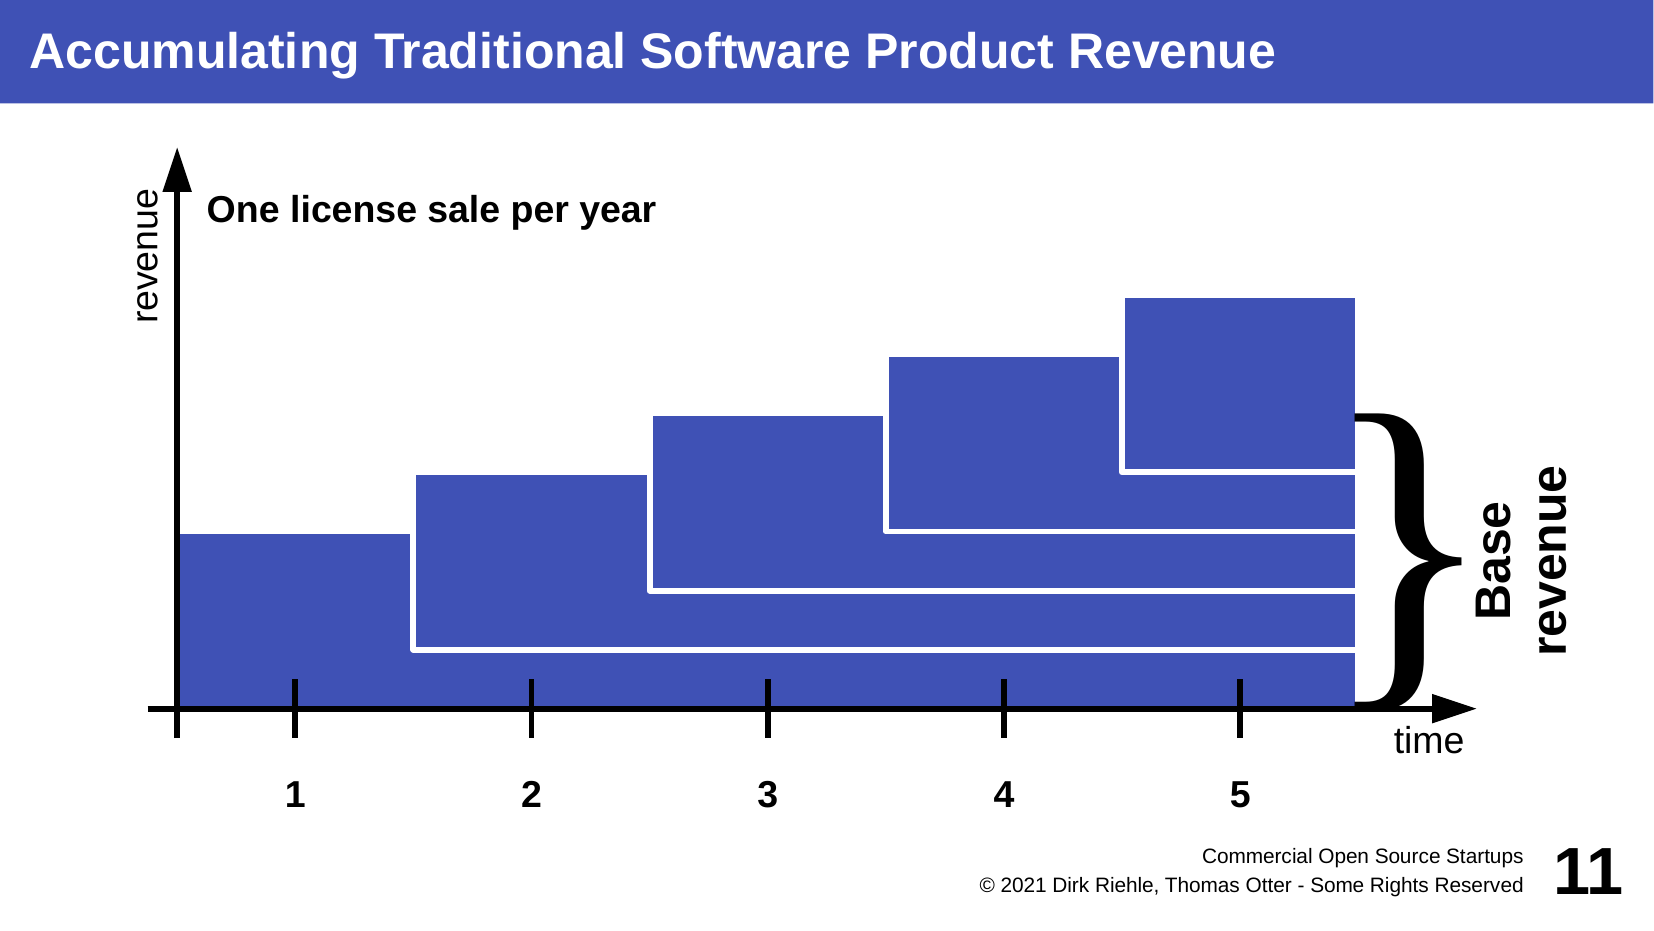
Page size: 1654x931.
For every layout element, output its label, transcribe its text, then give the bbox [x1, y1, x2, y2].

text_box 2 [472, 708, 591, 827]
title Accumulating Traditional Software Product Revenue [0, 0, 1654, 104]
text_box time [1358, 707, 1477, 826]
text_box 3 [708, 708, 827, 827]
text_box } [1311, 331, 1441, 753]
text_box revenue [88, 177, 177, 384]
text_box 5 [1181, 708, 1300, 827]
text_box [180, 295, 1359, 706]
text_box 1 [236, 708, 355, 827]
text_box One license sale per year [177, 177, 1477, 414]
text_box Base revenue [1446, 413, 1595, 709]
text_box 4 [944, 708, 1063, 827]
